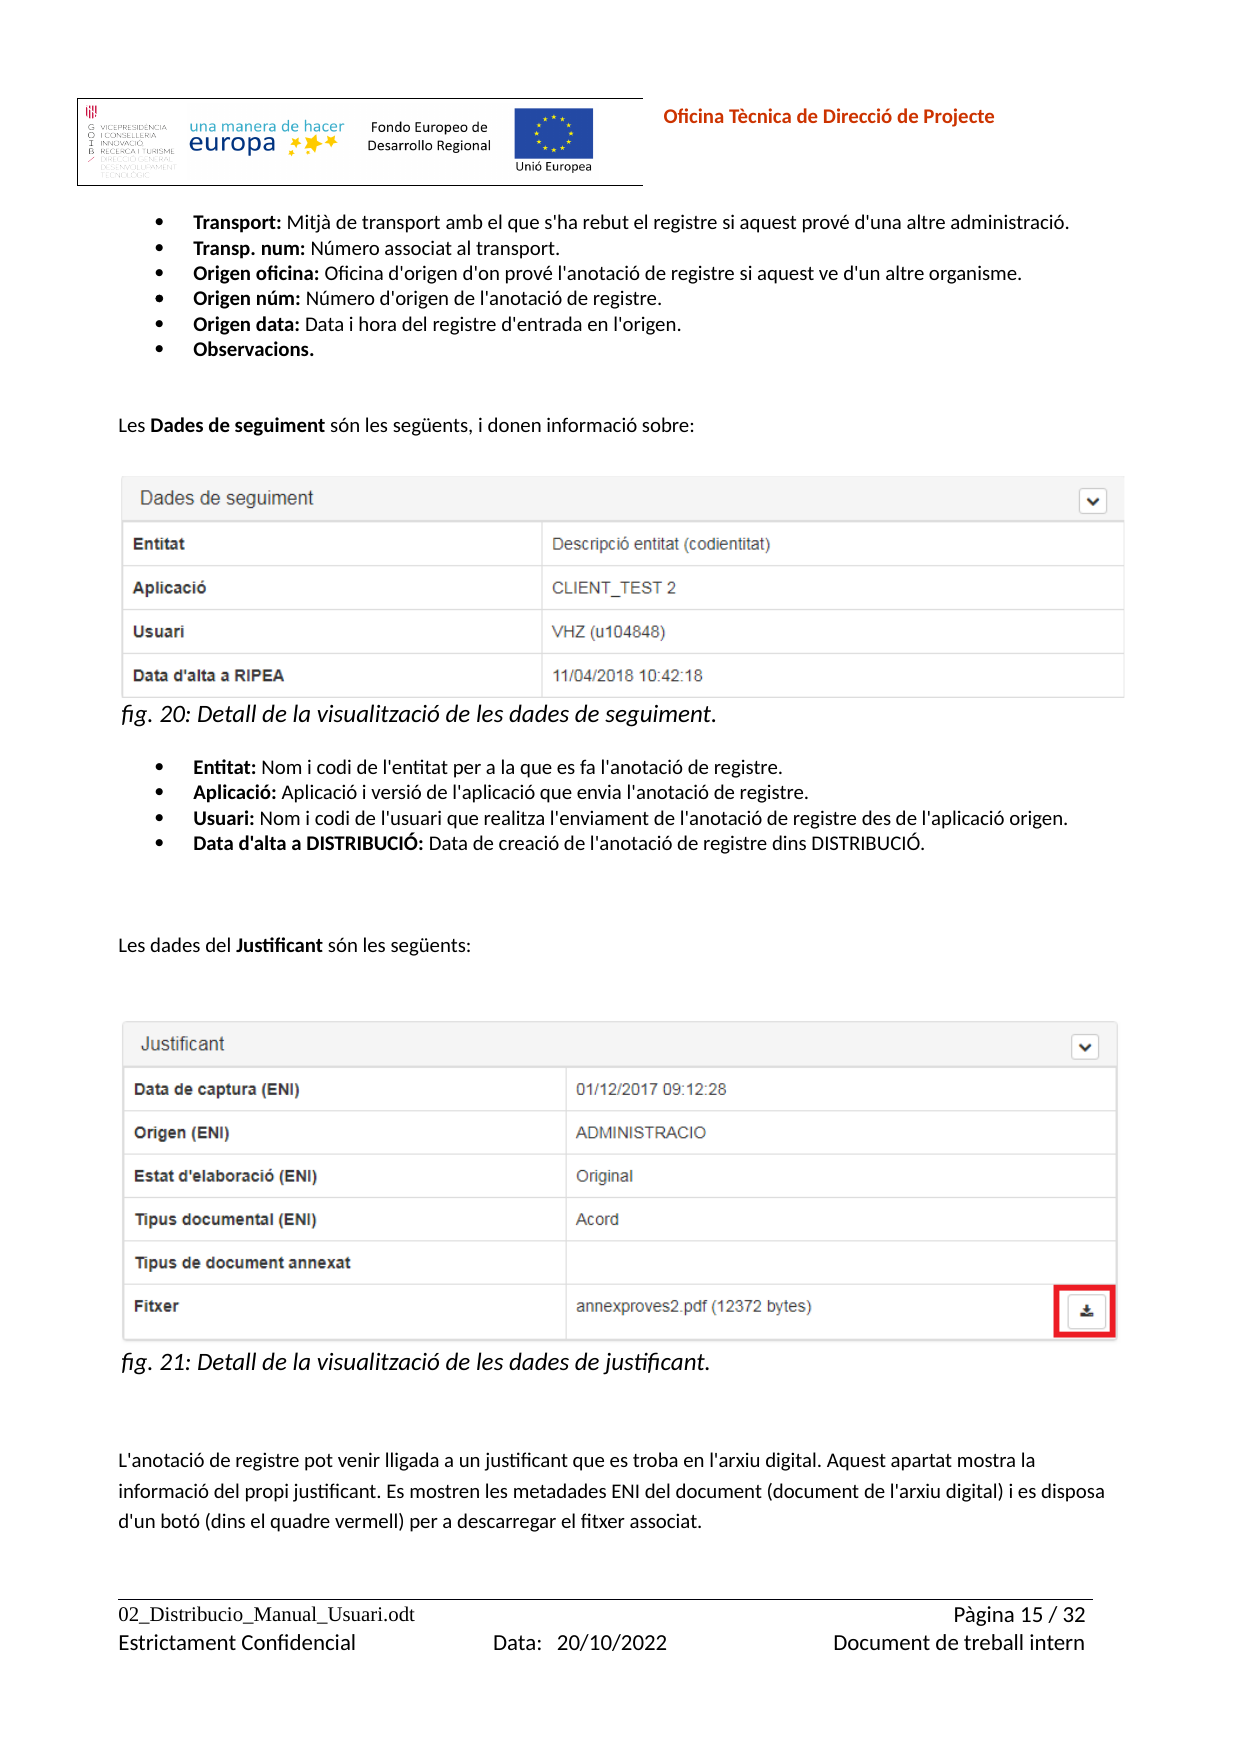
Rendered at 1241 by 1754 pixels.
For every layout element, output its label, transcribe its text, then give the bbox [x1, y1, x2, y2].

list Aplicació: Aplicació i versió de l'aplicació que envia l'anotació de registre. [156, 779, 1122, 805]
list Transp. num: Número associat al transport. [156, 235, 1122, 260]
picture [82, 103, 181, 180]
text fig. 21: Detall de la visualització de les dades de justificant. [121, 1347, 1124, 1377]
list Usuari: Nom i codi de l'usuari que realitza l'enviament de l'anotació de registre des de l'aplicació origen. [156, 805, 1122, 830]
text Les Dades de seguiment són les següents, i donen informació sobre: [118, 413, 1122, 438]
text L'anotació de registre pot venir lligada a un justificant que es troba en l'arxiu digital. Aquest apartat mostra la informació del propi justificant. Es mostren les metadades ENI del document (document de l'arxiu digital) i es disposa d'un botó (dins el quadre vermell) per a descarregar el fitxer associat. [118, 1447, 1122, 1534]
picture [121, 476, 1125, 698]
list Data d'alta a DISTRIBUCIÓ: Data de creació de l'anotació de registre dins DISTRIBUCIÓ. [156, 830, 1122, 856]
text Les dades del Justificant són les següents: [118, 932, 1122, 957]
picture [121, 1020, 1125, 1347]
list Origen núm: Número d'origen de l'anotació de registre. [156, 286, 1122, 311]
text fig. 20: Detall de la visualització de les dades de seguiment. [121, 698, 1124, 728]
list Origen oficina: Oficina d'origen d'on prové l'anotació de registre si aquest ve d'un altre organisme. [156, 260, 1122, 286]
list Observacions. [156, 336, 1122, 362]
list Transport: Mitjà de transport amb el que s'ha rebut el registre si aquest prové d'una altre administració. [156, 209, 1122, 235]
picture [187, 103, 599, 180]
list Origen data: Data i hora del registre d'entrada en l'origen. [156, 311, 1122, 336]
list Entitat: Nom i codi de l'entitat per a la que es fa l'anotació de registre. [156, 754, 1122, 779]
